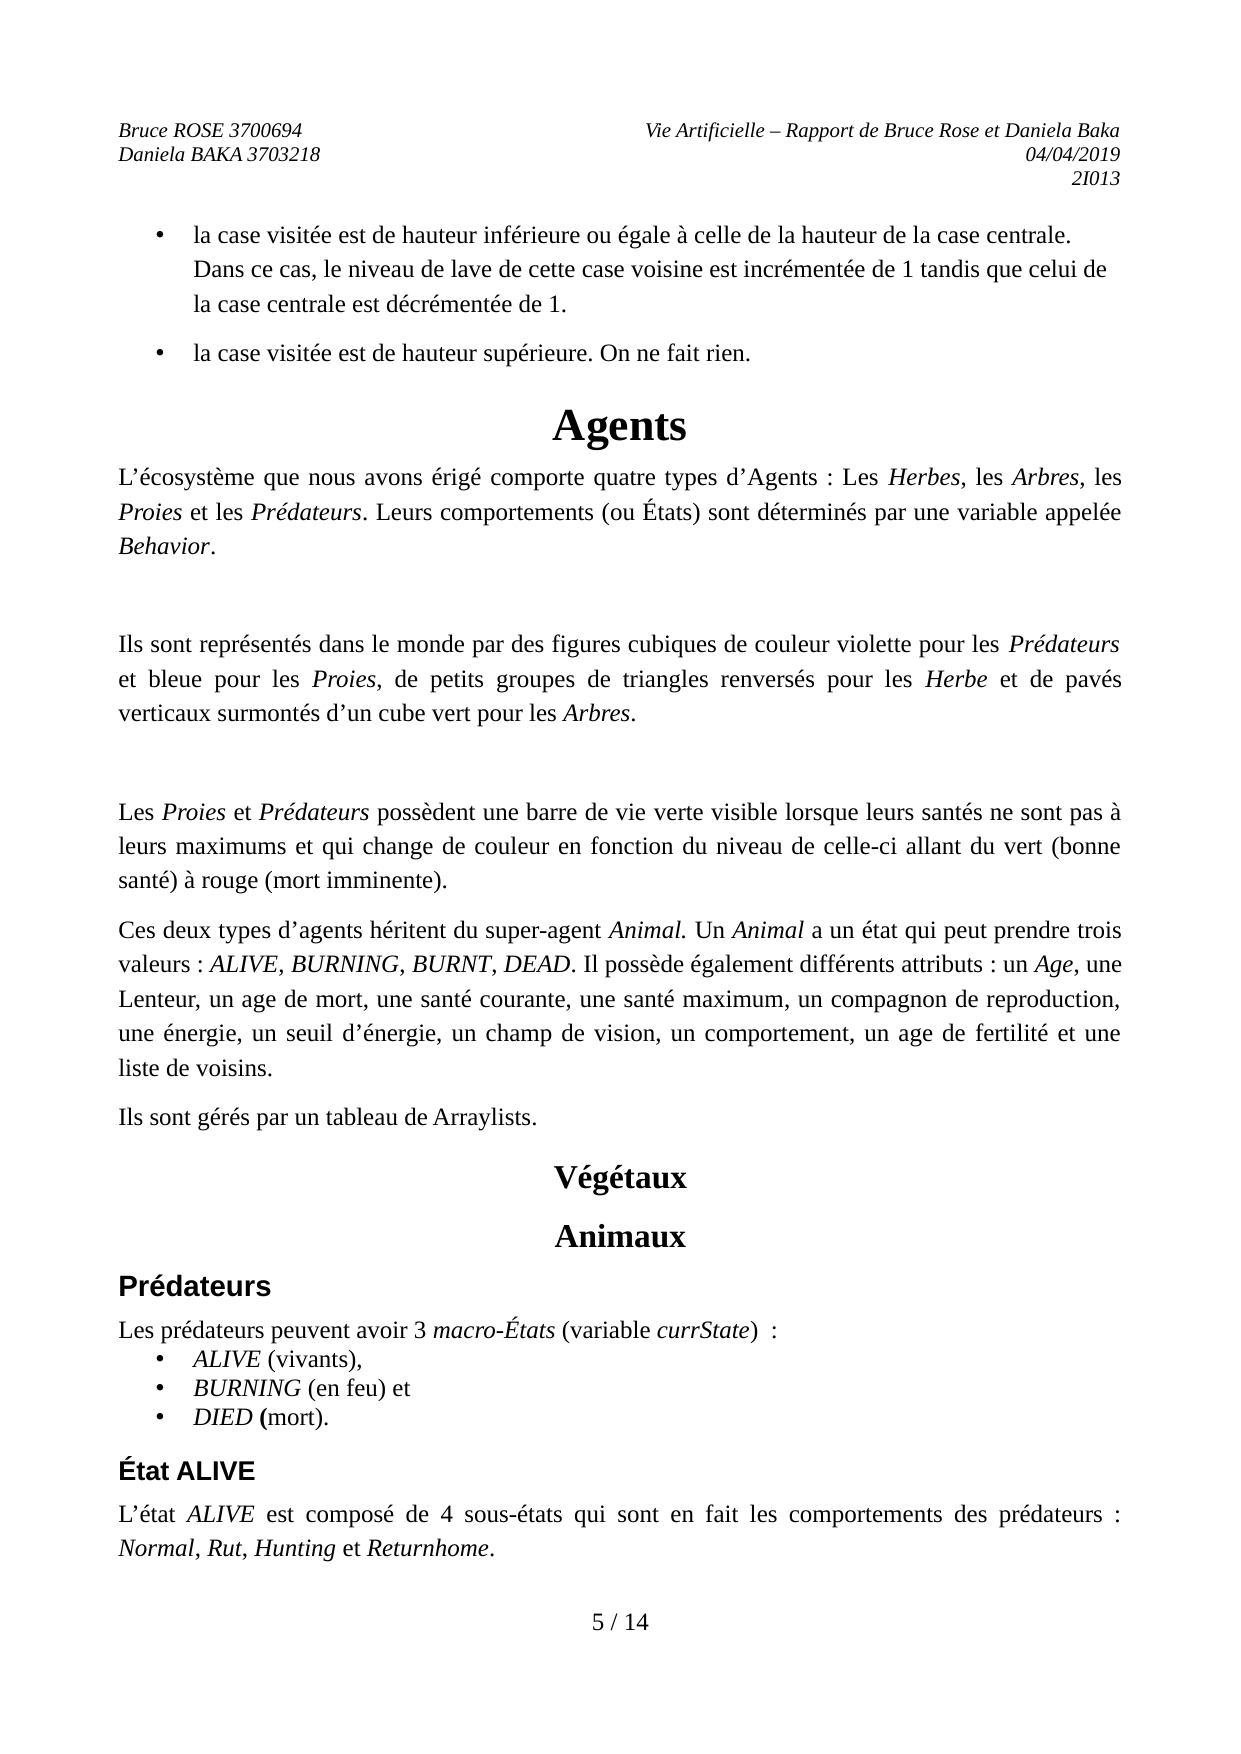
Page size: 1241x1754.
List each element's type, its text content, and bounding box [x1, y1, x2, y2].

text L’état ALIVE est composé de 4 sous-états qui sont en fait les comportements des prédateurs : Normal, Rut, Hunting et Returnhome. [118, 1499, 1122, 1562]
text Ils sont gérés par un tableau de Arraylists. [118, 1102, 1122, 1130]
text Les Proies et Prédateurs possèdent une barre de vie verte visible lorsque leurs santés ne sont pas à leurs maximums et qui change de couleur en fonction du niveau de celle-ci allant du vert (bonne santé) à rouge (mort imminente). [118, 797, 1122, 894]
subtitle Végétaux [118, 1157, 1122, 1195]
text Ils sont représentés dans le monde par des figures cubiques de couleur violette pour les Prédateurs et bleue pour les Proies, de petits groupes de triangles renversés pour les Herbe et de pavés verticaux surmontés d’un cube vert pour les Arbres. [118, 629, 1122, 727]
list ALIVE (vivants), [156, 1344, 1122, 1373]
list la case visitée est de hauteur inférieure ou égale à celle de la hauteur de la case centrale. Dans ce cas, le niveau de lave de cette case voisine est incrémentée de 1 tandis que celui de la case centrale est décrémentée de 1. [156, 220, 1122, 317]
subtitle Agents [118, 397, 1122, 450]
text Ces deux types d’agents héritent du super-agent Animal. Un Animal a un état qui peut prendre trois valeurs : ALIVE, BURNING, BURNT, DEAD. Il possède également différents attributs : un Age, une Lenteur, un age de mort, une santé courante, une santé maximum, un compagnon de reproduction, une énergie, un seuil d’énergie, un champ de vision, un comportement, un age de fertilité et une liste de voisins. [118, 915, 1122, 1081]
text Les prédateurs peuvent avoir 3 macro-États (variable currState) : [118, 1315, 1122, 1344]
list DIED (mort). [156, 1402, 1122, 1430]
subtitle État ALIVE [118, 1455, 1122, 1487]
subtitle Prédateurs [118, 1269, 1122, 1303]
text L’écosystème que nous avons érigé comporte quatre types d’Agents : Les Herbes, les Arbres, les Proies et les Prédateurs. Leurs comportements (ou États) sont déterminés par une variable appelée Behavior. [118, 462, 1122, 560]
list la case visitée est de hauteur supérieure. On ne fait rien. [156, 338, 1122, 367]
list BURNING (en feu) et [156, 1373, 1122, 1402]
subtitle Animaux [118, 1216, 1122, 1254]
